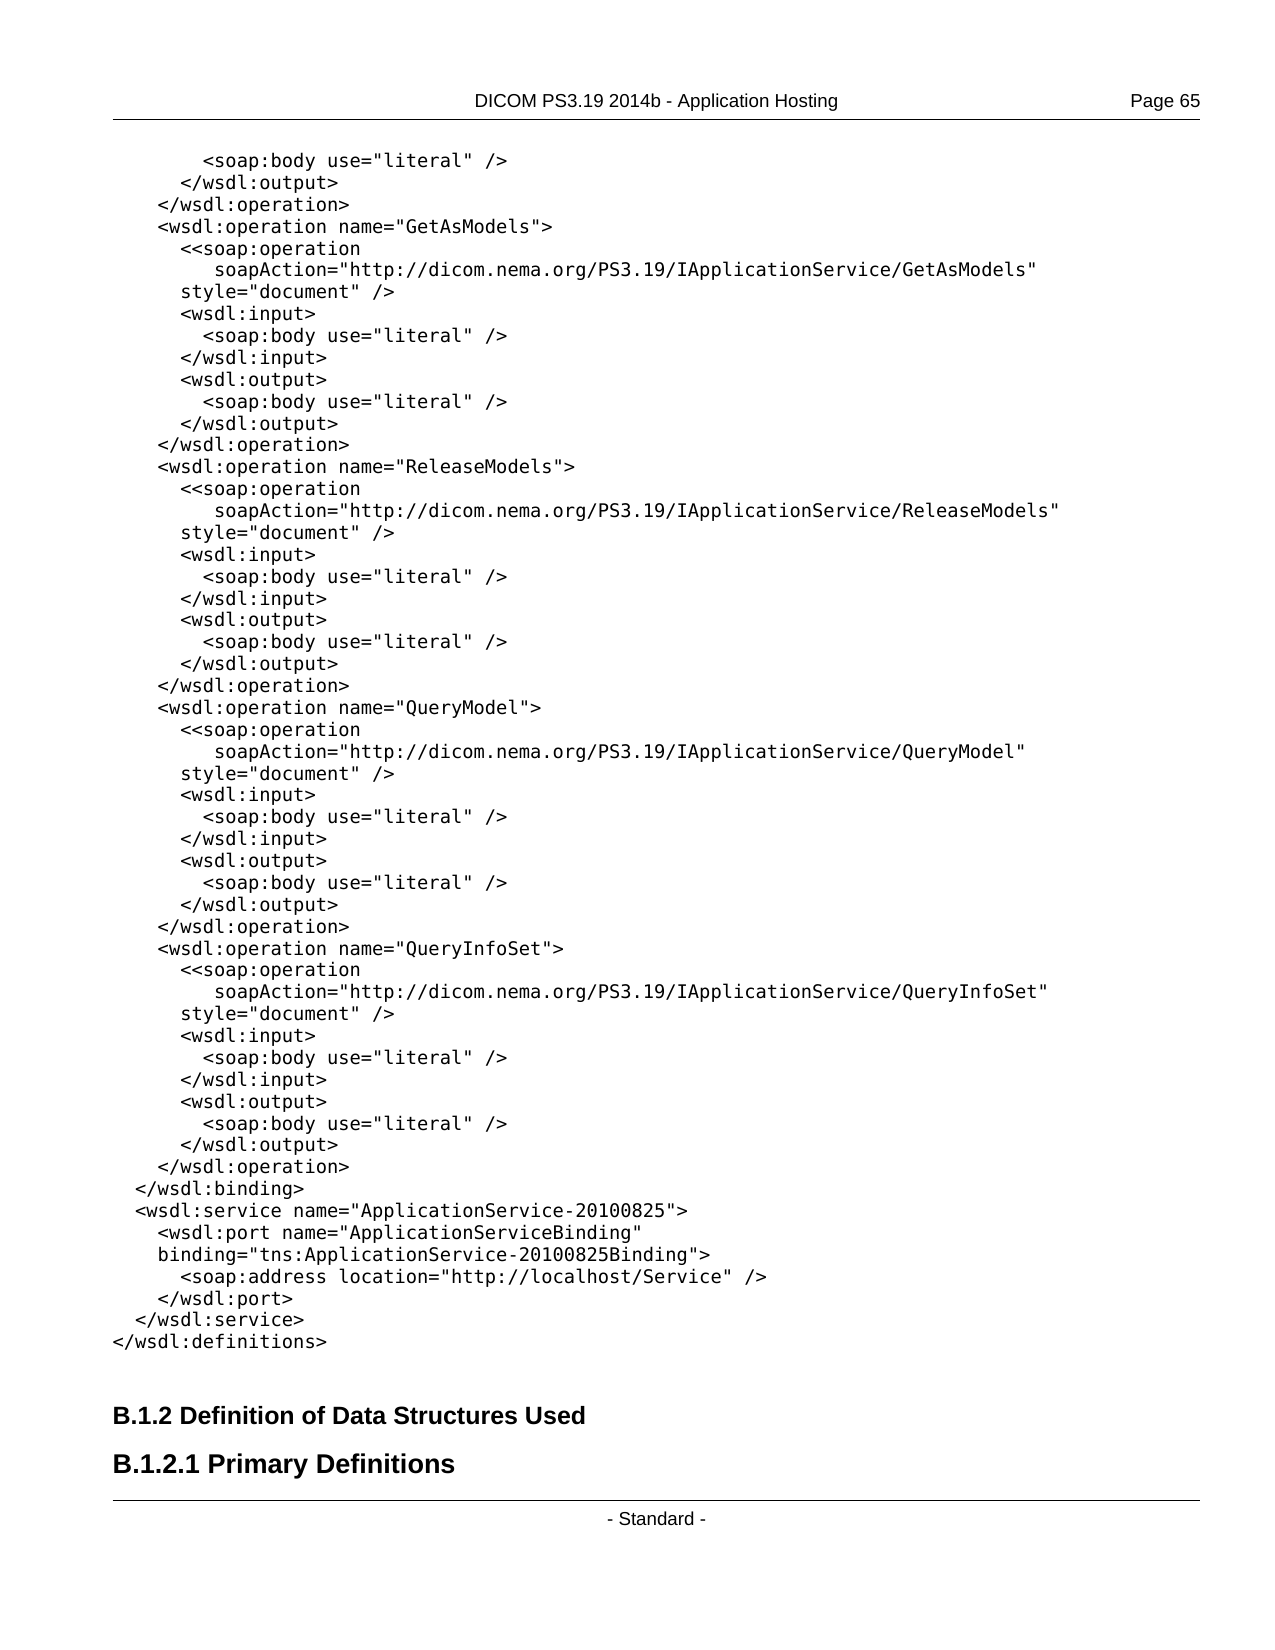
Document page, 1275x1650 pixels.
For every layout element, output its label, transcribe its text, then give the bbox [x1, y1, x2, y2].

text <soap:body use="literal" /> </wsdl:output> </wsdl:operation> <wsdl:operation name="GetAsModels"> <<soap:operation soapAction="http://dicom.nema.org/PS3.19/IApplicationService/GetAsModels" style="document" /> <wsdl:input> <soap:body use="literal" /> </wsdl:input> <wsdl:output> <soap:body use="literal" /> </wsdl:output> </wsdl:operation> <wsdl:operation name="ReleaseModels"> <<soap:operation soapAction="http://dicom.nema.org/PS3.19/IApplicationService/ReleaseModels" style="document" /> <wsdl:input> <soap:body use="literal" /> </wsdl:input> <wsdl:output> <soap:body use="literal" /> </wsdl:output> </wsdl:operation> <wsdl:operation name="QueryModel"> <<soap:operation soapAction="http://dicom.nema.org/PS3.19/IApplicationService/QueryModel" style="document" /> <wsdl:input> <soap:body use="literal" /> </wsdl:input> <wsdl:output> <soap:body use="literal" /> </wsdl:output> </wsdl:operation> <wsdl:operation name="QueryInfoSet"> <<soap:operation soapAction="http://dicom.nema.org/PS3.19/IApplicationService/QueryInfoSet" style="document" /> <wsdl:input> <soap:body use="literal" /> </wsdl:input> <wsdl:output> <soap:body use="literal" /> </wsdl:output> </wsdl:operation> </wsdl:binding> <wsdl:service name="ApplicationService-20100825"> <wsdl:port name="ApplicationServiceBinding" binding="tns:ApplicationService-20100825Binding"> <soap:address location="http://localhost/Service" /> </wsdl:port> </wsdl:service> </wsdl:definitions> [112, 150, 1200, 1382]
text B.1.2.1 Primary Definitions [112, 1448, 1200, 1479]
text B.1.2 Definition of Data Structures Used [112, 1401, 1200, 1429]
